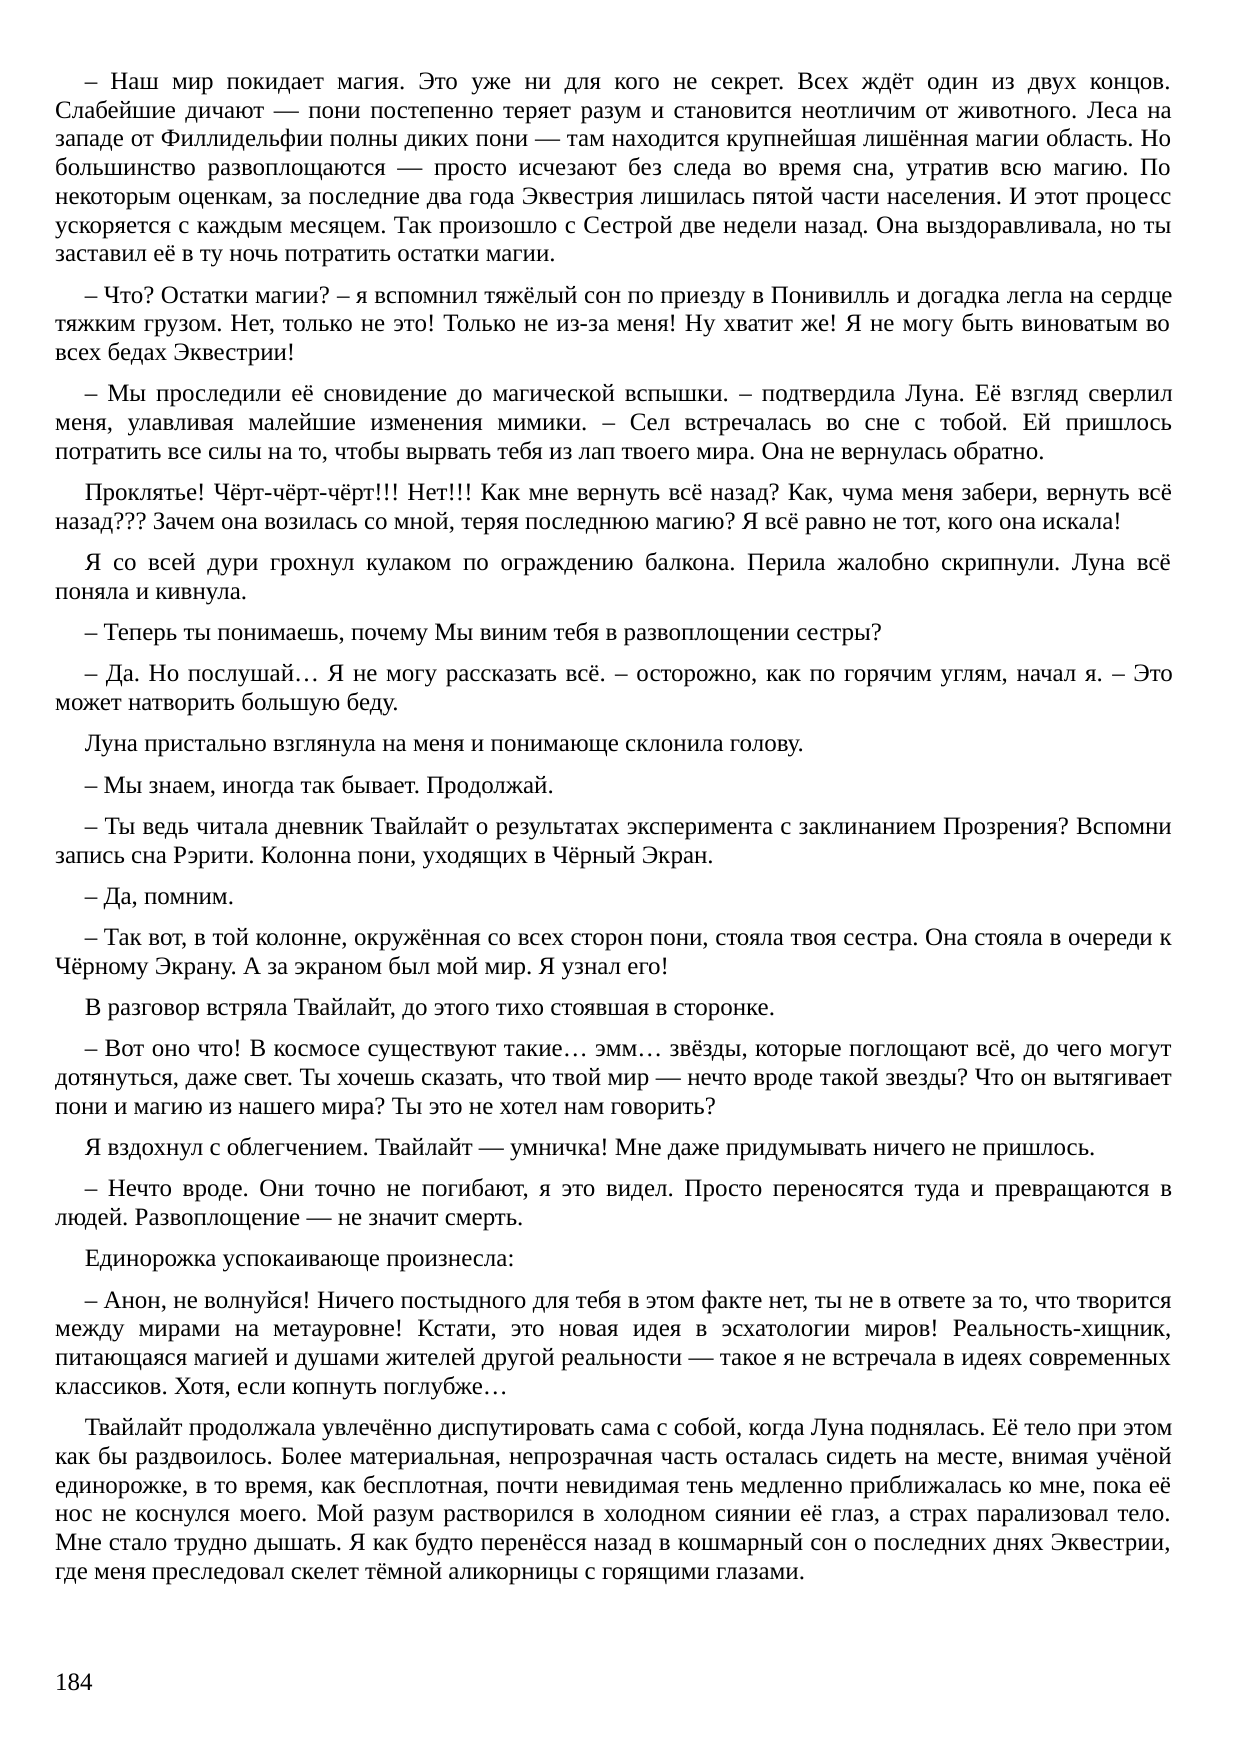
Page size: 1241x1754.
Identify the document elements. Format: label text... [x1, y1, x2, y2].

text – Что? Остатки магии? – я вспомнил тяжёлый сон по приезду в Понивилль и догадка легла на сердце тяжким грузом. Нет, только не это! Только не из-за меня! Ну хватит же! Я не могу быть виноватым во всех бедах Эквестрии! [55, 280, 1173, 366]
text – Анон, не волнуйся! Ничего постыдного для тебя в этом факте нет, ты не в ответе за то, что творится между мирами на метауровне! Кстати, это новая идея в эсхатологии миров! Реальность-хищник, питающаяся магией и душами жителей другой реальности — такое я не встречала в идеях современных классиков. Хотя, если копнуть поглубже… [55, 1285, 1173, 1400]
text Проклятье! Чёрт-чёрт-чёрт!!! Нет!!! Как мне вернуть всё назад? Как, чума меня забери, вернуть всё назад??? Зачем она возилась со мной, теряя последнюю магию? Я всё равно не тот, кого она искала! [55, 477, 1173, 535]
text Я со всей дури грохнул кулаком по ограждению балкона. Перила жалобно скрипнули. Луна всё поняла и кивнула. [55, 547, 1173, 605]
text – Нечто вроде. Они точно не погибают, я это видел. Просто переносятся туда и превращаются в людей. Развоплощение — не значит смерть. [55, 1173, 1173, 1231]
text Твайлайт продолжала увлечённо диспутировать сама с собой, когда Луна поднялась. Её тело при этом как бы раздвоилось. Более материальная, непрозрачная часть осталась сидеть на месте, внимая учёной единорожке, в то время, как бесплотная, почти невидимая тень медленно приближалась ко мне, пока её нос не коснулся моего. Мой разум растворился в холодном сиянии её глаз, а страх парализовал тело. Мне стало трудно дышать. Я как будто перенёсся назад в кошмарный сон о последних днях Эквестрии, где меня преследовал скелет тёмной аликорницы с горящими глазами. [55, 1412, 1173, 1585]
text – Да. Но послушай… Я не могу рассказать всё. – осторожно, как по горячим углям, начал я. – Это может натворить большую беду. [55, 658, 1173, 716]
text – Наш мир покидает магия. Это уже ни для кого не секрет. Всех ждёт один из двух концов. Слабейшие дичают — пони постепенно теряет разум и становится неотличим от животного. Леса на западе от Филлидельфии полны диких пони — там находится крупнейшая лишённая магии область. Но большинство развоплощаются — просто исчезают без следа во время сна, утратив всю магию. По некоторым оценкам, за последние два года Эквестрия лишилась пятой части населения. И этот процесс ускоряется с каждым месяцем. Так произошло с Сестрой две недели назад. Она выздоравливала, но ты заставил её в ту ночь потратить остатки магии. [55, 66, 1173, 267]
text Я вздохнул с облегчением. Твайлайт — умничка! Мне даже придумывать ничего не пришлось. [55, 1132, 1173, 1161]
text – Мы знаем, иногда так бывает. Продолжай. [55, 770, 1173, 798]
text – Да, помним. [55, 881, 1173, 910]
text – Ты ведь читала дневник Твайлайт о результатах эксперимента с заклинанием Прозрения? Вспомни запись сна Рэрити. Колонна пони, уходящих в Чёрный Экран. [55, 811, 1173, 868]
text – Мы проследили её сновидение до магической вспышки. – подтвердила Луна. Её взгляд сверлил меня, улавливая малейшие изменения мимики. – Сел встречалась во сне с тобой. Ей пришлось потратить все силы на то, чтобы вырвать тебя из лап твоего мира. Она не вернулась обратно. [55, 378, 1173, 465]
text Единорожка успокаивающе произнесла: [55, 1243, 1173, 1272]
text – Так вот, в той колонне, окружённая со всех сторон пони, стояла твоя сестра. Она стояла в очереди к Чёрному Экрану. А за экраном был мой мир. Я узнал его! [55, 922, 1173, 980]
text – Вот оно что! В космосе существуют такие… эмм… звёзды, которые поглощают всё, до чего могут дотянуться, даже свет. Ты хочешь сказать, что твой мир — нечто вроде такой звезды? Что он вытягивает пони и магию из нашего мира? Ты это не хотел нам говорить? [55, 1033, 1173, 1120]
text В разговор встряла Твайлайт, до этого тихо стоявшая в сторонке. [55, 992, 1173, 1021]
text – Теперь ты понимаешь, почему Мы виним тебя в развоплощении сестры? [55, 617, 1173, 646]
text Луна пристально взглянула на меня и понимающе склонила голову. [55, 728, 1173, 757]
